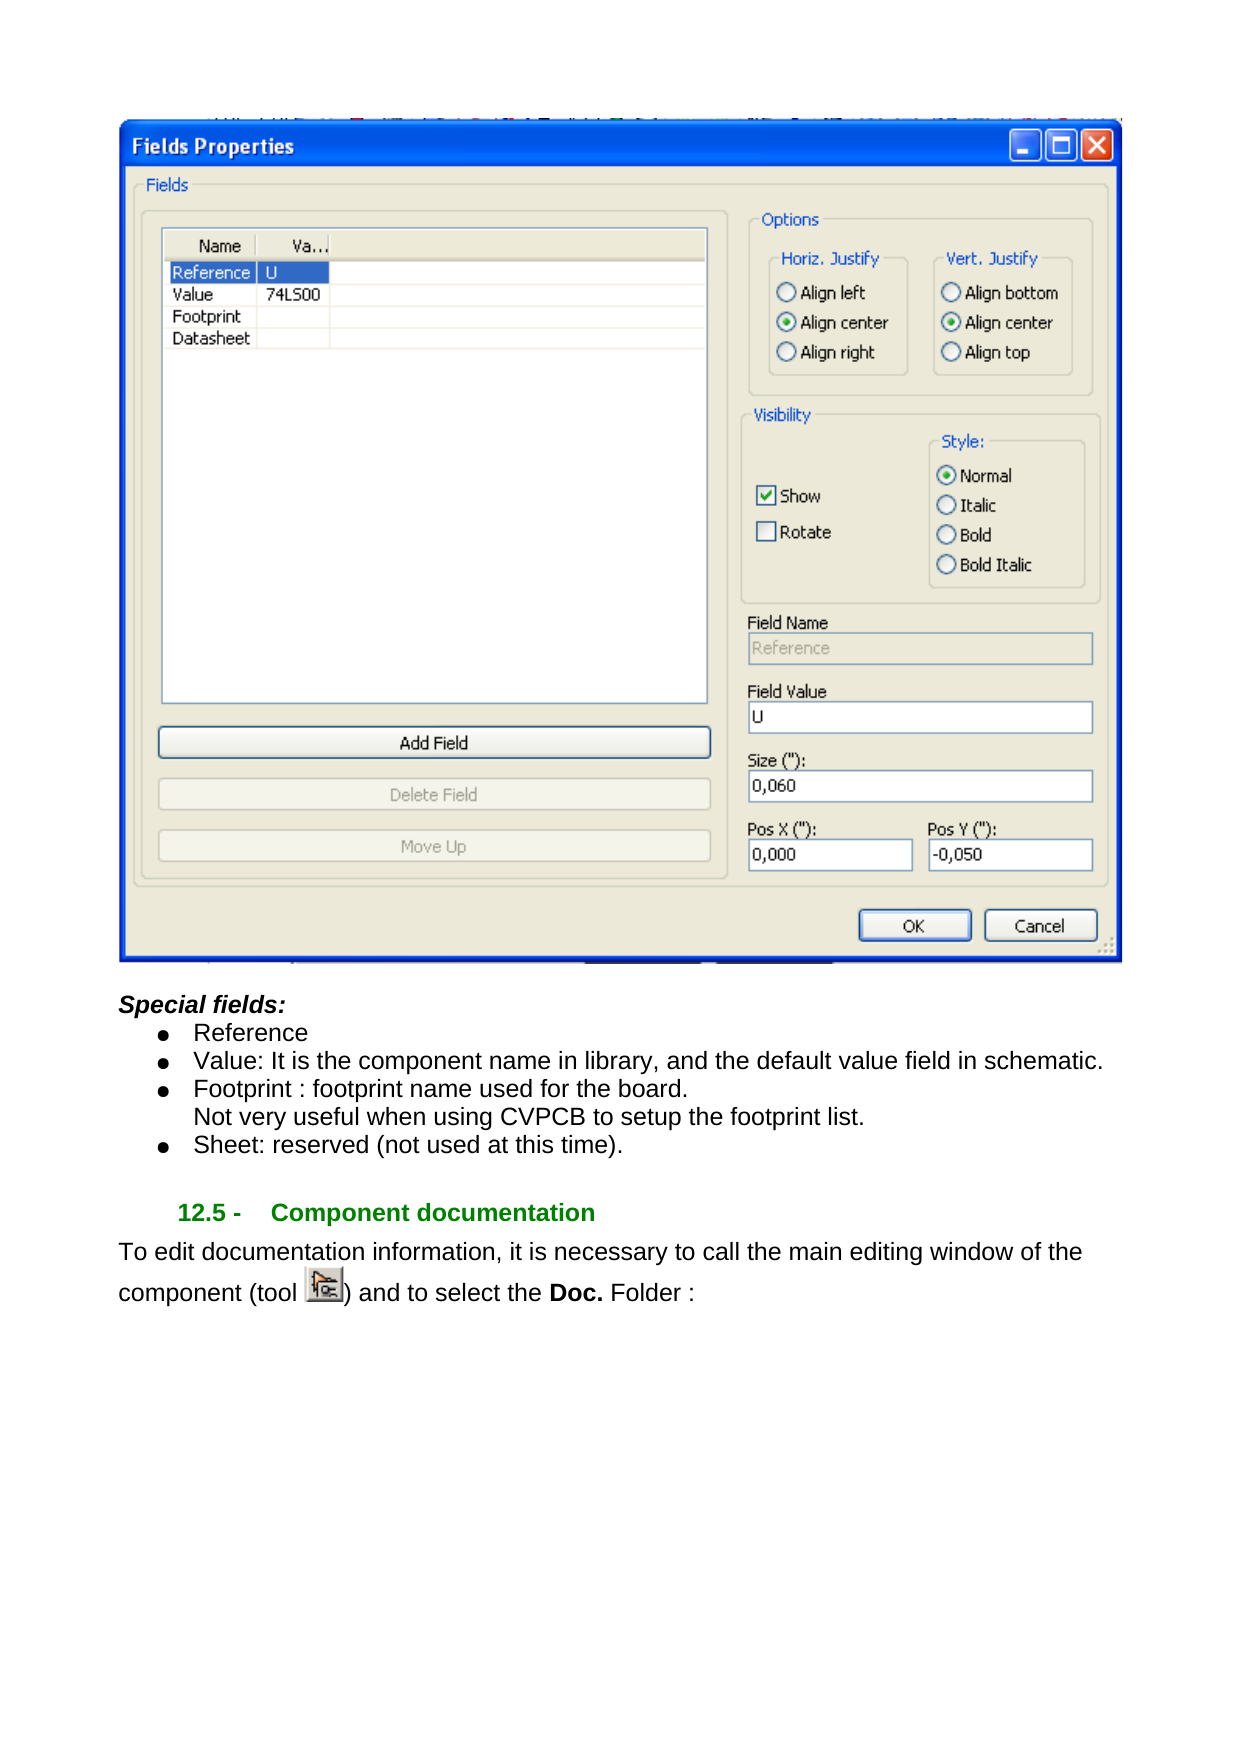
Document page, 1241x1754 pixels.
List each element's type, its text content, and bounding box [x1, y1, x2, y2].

text Special fields: [118, 991, 1122, 1019]
list Reference [156, 1019, 1122, 1047]
list Footprint : footprint name used for the board. Not very useful when using CVPCB to setup the footprint list. [156, 1075, 1122, 1131]
list Sheet: reserved (not used at this time). [156, 1131, 1122, 1159]
picture [304, 1266, 344, 1302]
text To edit documentation information, it is necessary to call the main editing window of the component (tool ) and to select the Doc. Folder : [118, 1238, 1122, 1307]
picture [118, 118, 1123, 964]
list Value: It is the component name in library, and the default value field in schematic. [156, 1047, 1122, 1075]
subtitle Component documentation [177, 1198, 1122, 1226]
